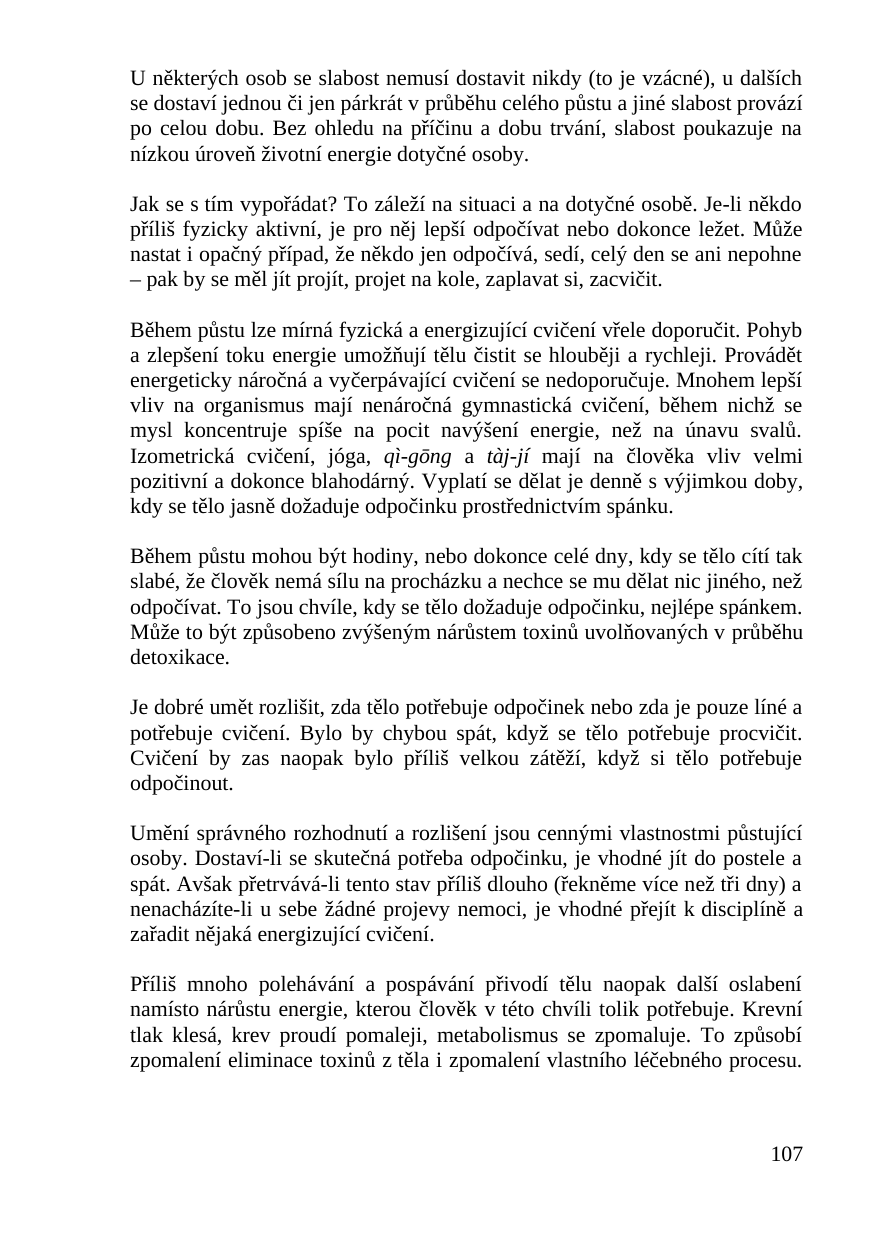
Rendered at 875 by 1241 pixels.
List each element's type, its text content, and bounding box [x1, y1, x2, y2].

text Během půstu lze mírná fyzická a energizující cvičení vřele doporučit. Pohyb a zlepšení toku energie umožňují tělu čistit se hlouběji a rychleji. Provádět energeticky náročná a vyčerpávající cvičení se nedoporučuje. Mnohem lepší vliv na organismus mají nenáročná gymnastická cvičení, během nichž se mysl koncentruje spíše na pocit navýšení energie, než na únavu svalů. Izometrická cvičení, jóga, qì-gōng a tàj-jí mají na člověka vliv velmi pozitivní a dokonce blahodárný. Vyplatí se dělat je denně s výjimkou doby, kdy se tělo jasně dožaduje odpočinku prostřednictvím spánku. [130, 317, 803, 518]
text Příliš mnoho polehávání a pospávání přivodí tělu naopak další oslabení namísto nárůstu energie, kterou člověk v této chvíli tolik potřebuje. Krevní tlak klesá, krev proudí pomaleji, metabolismus se zpomaluje. To způsobí zpomalení eliminace toxinů z těla i zpomalení vlastního léčebného procesu. [130, 971, 803, 1072]
text Umění správného rozhodnutí a rozlišení jsou cennými vlastnostmi půstující osoby. Dostaví-li se skutečná potřeba odpočinku, je vhodné jít do postele a spát. Avšak přetrvává-li tento stav příliš dlouho (řekněme více než tři dny) a nenacházíte-li u sebe žádné projevy nemoci, je vhodné přejít k disciplíně a zařadit nějaká energizující cvičení. [130, 820, 803, 946]
text Jak se s tím vypořádat? To záleží na situaci a na dotyčné osobě. Je-li někdo příliš fyzicky aktivní, je pro něj lepší odpočívat nebo dokonce ležet. Může nastat i opačný případ, že někdo jen odpočívá, sedí, celý den se ani nepohne – pak by se měl jít projít, projet na kole, zaplavat si, zacvičit. [130, 191, 803, 292]
text Je dobré umět rozlišit, zda tělo potřebuje odpočinek nebo zda je pouze líné a potřebuje cvičení. Bylo by chybou spát, když se tělo potřebuje procvičit. Cvičení by zas naopak bylo příliš velkou zátěží, když si tělo potřebuje odpočinout. [130, 694, 803, 795]
text Během půstu mohou být hodiny, nebo dokonce celé dny, kdy se tělo cítí tak slabé, že člověk nemá sílu na procházku a nechce se mu dělat nic jiného, než odpočívat. To jsou chvíle, kdy se tělo dožaduje odpočinku, nejlépe spánkem. Může to být způsobeno zvýšeným nárůstem toxinů uvolňovaných v průběhu detoxikace. [130, 543, 803, 669]
text U některých osob se slabost nemusí dostavit nikdy (to je vzácné), u dalších se dostaví jednou či jen párkrát v průběhu celého půstu a jiné slabost provází po celou dobu. Bez ohledu na příčinu a dobu trvání, slabost poukazuje na nízkou úroveň životní energie dotyčné osoby. [130, 65, 803, 166]
